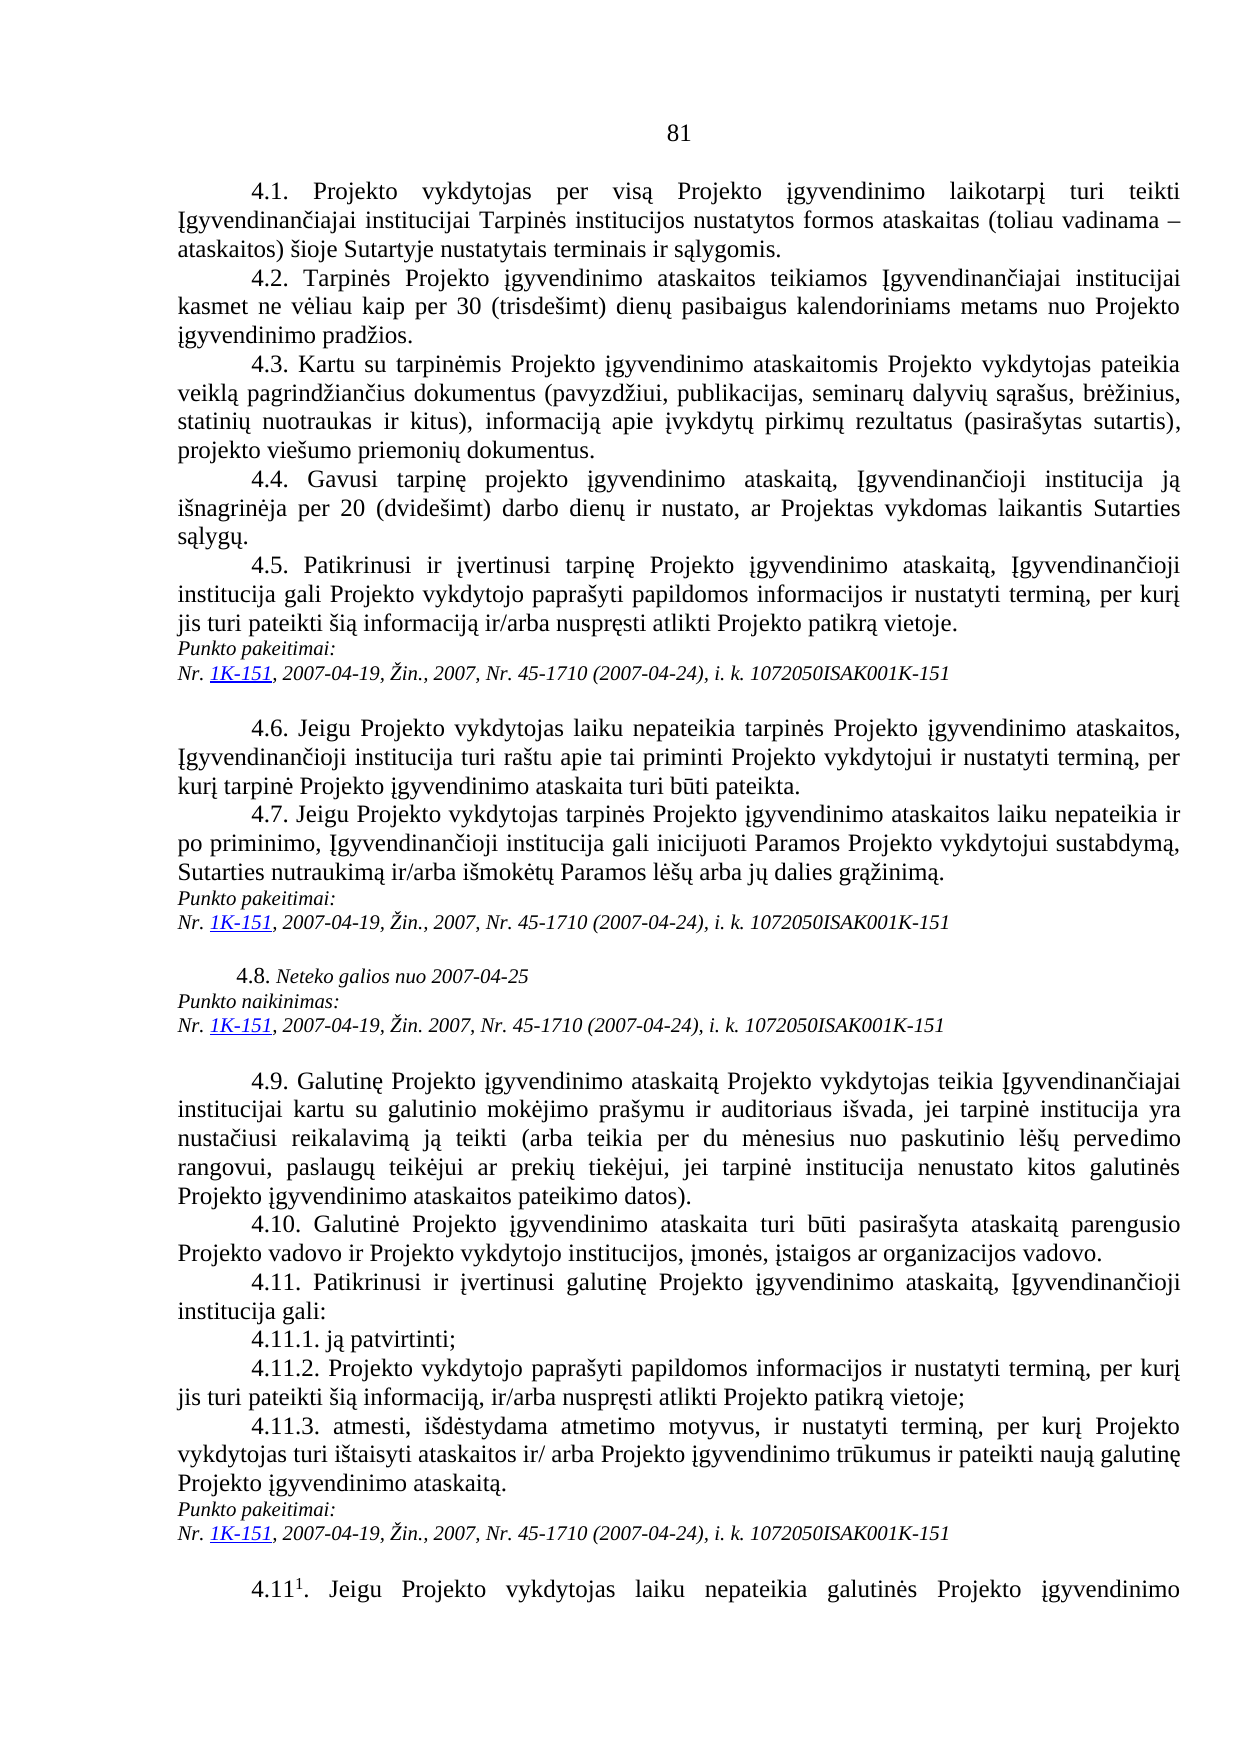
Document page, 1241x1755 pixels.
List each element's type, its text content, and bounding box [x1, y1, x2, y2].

text 4.3. Kartu su tarpinėmis Projekto įgyvendinimo ataskaitomis Projekto vykdytojas pateikia veiklą pagrindžiančius dokumentus (pavyzdžiui, publikacijas, seminarų dalyvių sąrašus, brėžinius, statinių nuotraukas ir kitus), informaciją apie įvykdytų pirkimų rezultatus (pasirašytas sutartis), projekto viešumo priemonių dokumentus. [177, 349, 1181, 464]
text 4.1. Projekto vykdytojas per visą Projekto įgyvendinimo laikotarpį turi teikti Įgyvendinančiajai institucijai Tarpinės institucijos nustatytos formos ataskaitas (toliau vadinama – ataskaitos) šioje Sutartyje nustatytais terminais ir sąlygomis. [177, 176, 1181, 263]
text Nr. 1K-151, 2007-04-19, Žin., 2007, Nr. 45-1710 (2007-04-24), i. k. 1072050ISAK001K-151 [177, 660, 1181, 684]
text 4.6. Jeigu Projekto vykdytojas laiku nepateikia tarpinės Projekto įgyvendinimo ataskaitos, Įgyvendinančioji institucija turi raštu apie tai priminti Projekto vykdytojui ir nustatyti terminą, per kurį tarpinė Projekto įgyvendinimo ataskaita turi būti pateikta. [177, 713, 1181, 799]
text 4.10. Galutinė Projekto įgyvendinimo ataskaita turi būti pasirašyta ataskaitą parengusio Projekto vadovo ir Projekto vykdytojo institucijos, įmonės, įstaigos ar organizacijos vadovo. [177, 1209, 1181, 1267]
text 4.8. Neteko galios nuo 2007-04-25 [177, 963, 1181, 989]
text Nr. 1K-151, 2007-04-19, Žin., 2007, Nr. 45-1710 (2007-04-24), i. k. 1072050ISAK001K-151 [177, 910, 1181, 934]
text Punkto pakeitimai: [177, 1497, 1181, 1521]
text Punkto pakeitimai: [177, 636, 1181, 660]
text 4.11.1. ją patvirtinti; [177, 1324, 1181, 1353]
text Nr. 1K-151, 2007-04-19, Žin., 2007, Nr. 45-1710 (2007-04-24), i. k. 1072050ISAK001K-151 [177, 1521, 1181, 1545]
text 4.5. Patikrinusi ir įvertinusi tarpinę Projekto įgyvendinimo ataskaitą, Įgyvendinančioji institucija gali Projekto vykdytojo paprašyti papildomos informacijos ir nustatyti terminą, per kurį jis turi pateikti šią informaciją ir/arba nuspręsti atlikti Projekto patikrą vietoje. [177, 550, 1181, 636]
text 4.11.2. Projekto vykdytojo paprašyti papildomos informacijos ir nustatyti terminą, per kurį jis turi pateikti šią informaciją, ir/arba nuspręsti atlikti Projekto patikrą vietoje; [177, 1353, 1181, 1411]
text 4.111. Jeigu Projekto vykdytojas laiku nepateikia galutinės Projekto įgyvendinimo [177, 1574, 1181, 1603]
text Nr. 1K-151, 2007-04-19, Žin. 2007, Nr. 45-1710 (2007-04-24), i. k. 1072050ISAK001K-151 [177, 1013, 1181, 1037]
text Punkto pakeitimai: [177, 886, 1181, 910]
text 4.7. Jeigu Projekto vykdytojas tarpinės Projekto įgyvendinimo ataskaitos laiku nepateikia ir po priminimo, Įgyvendinančioji institucija gali inicijuoti Paramos Projekto vykdytojui sustabdymą, Sutarties nutraukimą ir/arba išmokėtų Paramos lėšų arba jų dalies grąžinimą. [177, 799, 1181, 886]
text 4.2. Tarpinės Projekto įgyvendinimo ataskaitos teikiamos Įgyvendinančiajai institucijai kasmet ne vėliau kaip per 30 (trisdešimt) dienų pasibaigus kalendoriniams metams nuo Projekto įgyvendinimo pradžios. [177, 263, 1181, 349]
text 4.4. Gavusi tarpinę projekto įgyvendinimo ataskaitą, Įgyvendinančioji institucija ją išnagrinėja per 20 (dvidešimt) darbo dienų ir nustato, ar Projektas vykdomas laikantis Sutarties sąlygų. [177, 464, 1181, 550]
text Punkto naikinimas: [177, 989, 1181, 1013]
text 4.9. Galutinę Projekto įgyvendinimo ataskaitą Projekto vykdytojas teikia Įgyvendinančiajai institucijai kartu su galutinio mokėjimo prašymu ir auditoriaus išvada, jei tarpinė institucija yra nustačiusi reikalavimą ją teikti (arba teikia per du mėnesius nuo paskutinio lėšų pervedimo rangovui, paslaugų teikėjui ar prekių tiekėjui, jei tarpinė institucija nenustato kitos galutinės Projekto įgyvendinimo ataskaitos pateikimo datos). [177, 1066, 1181, 1209]
text 4.11. Patikrinusi ir įvertinusi galutinę Projekto įgyvendinimo ataskaitą, Įgyvendinančioji institucija gali: [177, 1267, 1181, 1324]
text 4.11.3. atmesti, išdėstydama atmetimo motyvus, ir nustatyti terminą, per kurį Projekto vykdytojas turi ištaisyti ataskaitos ir/ arba Projekto įgyvendinimo trūkumus ir pateikti naują galutinę Projekto įgyvendinimo ataskaitą. [177, 1411, 1181, 1497]
